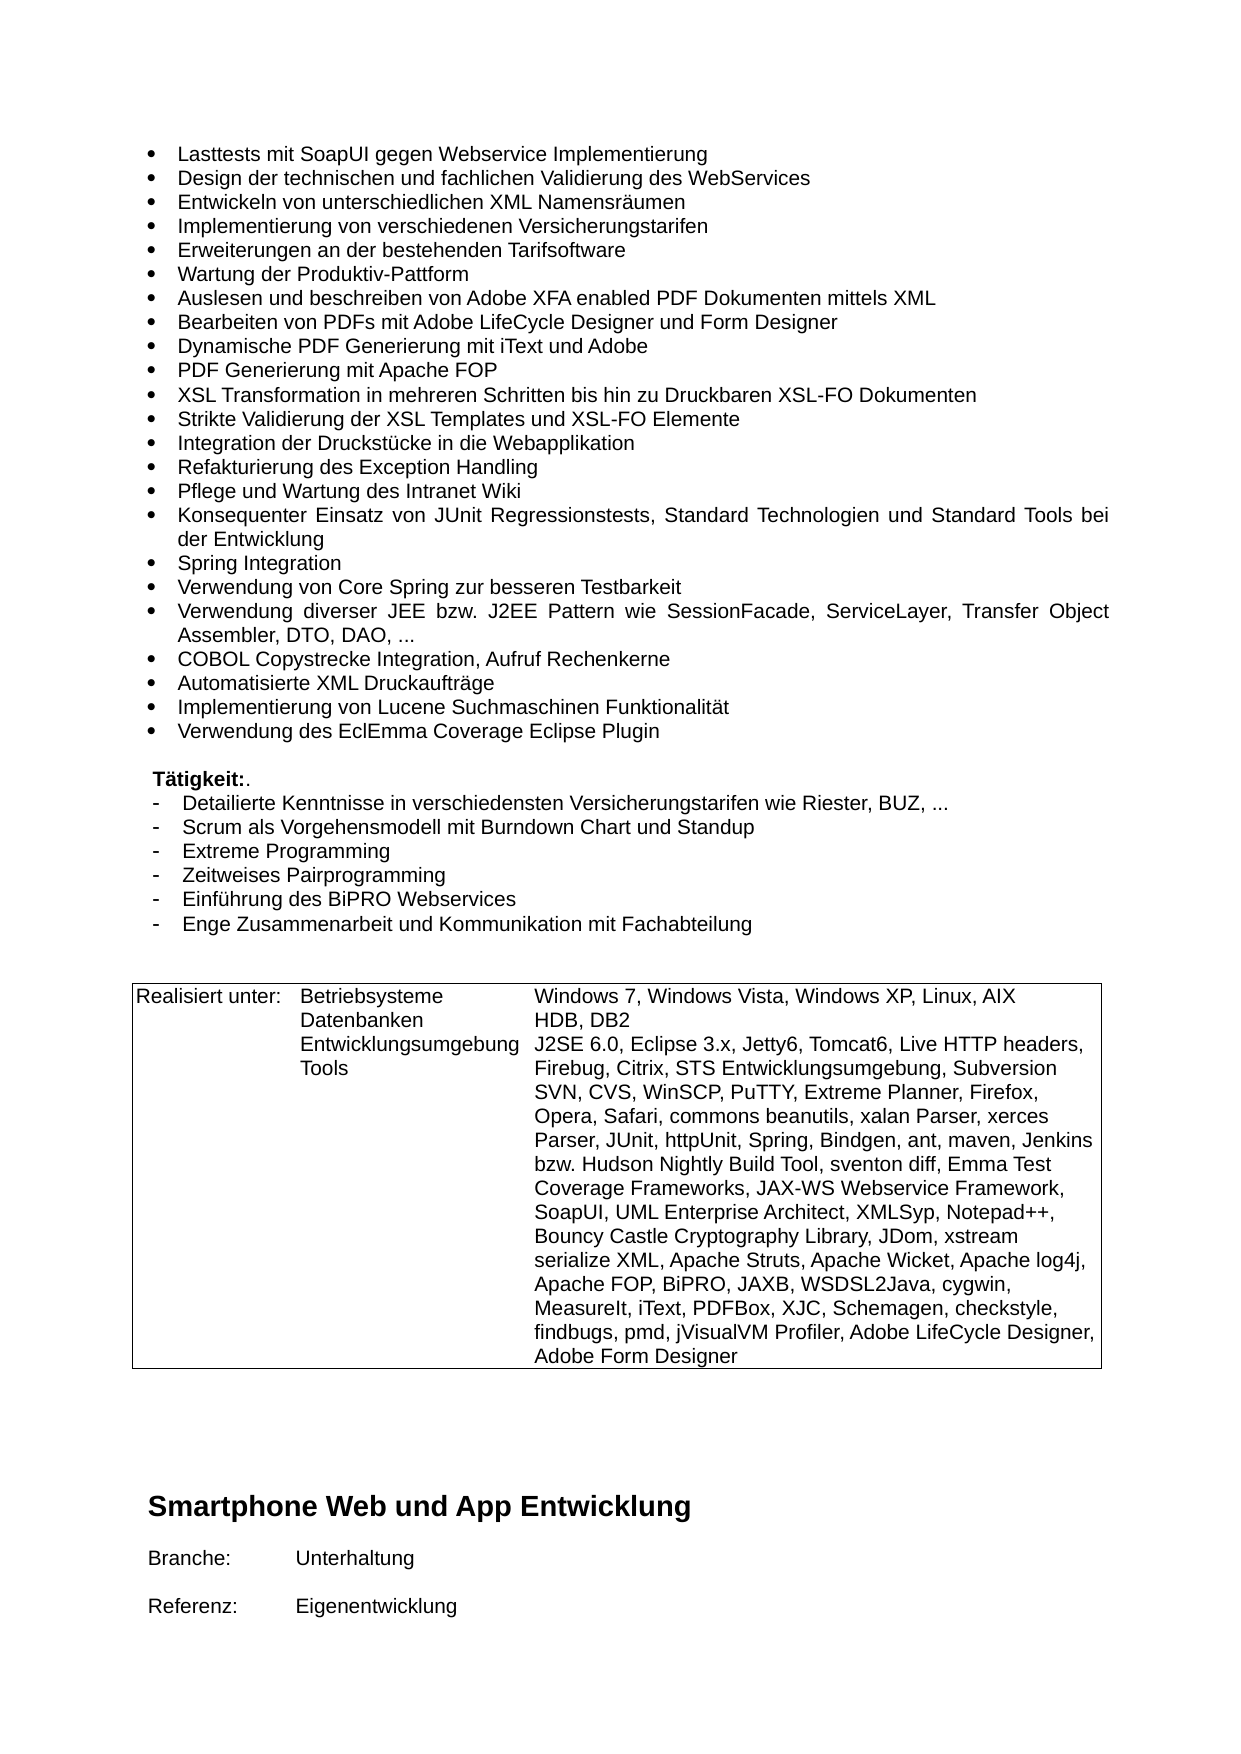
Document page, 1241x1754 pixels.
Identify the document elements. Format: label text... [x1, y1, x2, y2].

list Wartung der Produktiv-Pattform [148, 262, 1110, 286]
text Referenz: Eigenentwicklung [148, 1594, 1110, 1618]
list Extreme Programming [152, 839, 1110, 863]
list Verwendung des EclEmma Coverage Eclipse Plugin [148, 719, 1110, 743]
list Zeitweises Pairprogramming [152, 863, 1110, 887]
table_header Betriebsysteme Datenbanken [297, 984, 531, 1032]
list Integration der Druckstücke in die Webapplikation [148, 431, 1110, 454]
list Einführung des BiPRO Webservices [152, 887, 1110, 911]
list Detailierte Kenntnisse in verschiedensten Versicherungstarifen wie Riester, BUZ, ... [152, 791, 1110, 815]
list Verwendung von Core Spring zur besseren Testbarkeit [148, 575, 1110, 599]
list Konsequenter Einsatz von JUnit Regressionstests, Standard Technologien und Standard Tools bei der Entwicklung [148, 503, 1110, 551]
text Smartphone Web und App Entwicklung [148, 1488, 1110, 1522]
list COBOL Copystrecke Integration, Aufruf Rechenkerne [148, 647, 1110, 671]
list Strikte Validierung der XSL Templates und XSL-FO Elemente [148, 406, 1110, 431]
list Enge Zusammenarbeit und Kommunikation mit Fachabteilung [152, 911, 1110, 935]
list Scrum als Vorgehensmodell mit Burndown Chart und Standup [152, 815, 1110, 839]
list Pflege und Wartung des Intranet Wiki [148, 479, 1110, 503]
list Implementierung von verschiedenen Versicherungstarifen [148, 214, 1110, 238]
list PDF Generierung mit Apache FOP [148, 358, 1110, 382]
list Lasttests mit SoapUI gegen Webservice Implementierung [148, 142, 1110, 166]
list Erweiterungen an der bestehenden Tarifsoftware [148, 238, 1110, 262]
list Bearbeiten von PDFs mit Adobe LifeCycle Designer und Form Designer [148, 310, 1110, 334]
table_header Windows 7, Windows Vista, Windows XP, Linux, AIX HDB, DB2 [531, 984, 1101, 1032]
list Refakturierung des Exception Handling [148, 454, 1110, 479]
list Implementierung von Lucene Suchmaschinen Funktionalität [148, 695, 1110, 719]
list Entwickeln von unterschiedlichen XML Namensräumen [148, 190, 1110, 214]
list Spring Integration [148, 551, 1110, 575]
list Dynamische PDF Generierung mit iText und Adobe [148, 334, 1110, 358]
table_cell Entwicklungsumgebung Tools [297, 1032, 531, 1368]
list Automatisierte XML Druckaufträge [148, 671, 1110, 695]
list Design der technischen und fachlichen Validierung des WebServices [148, 166, 1110, 190]
table_cell [133, 1032, 297, 1368]
text Branche: Unterhaltung [148, 1546, 1110, 1570]
table_cell J2SE 6.0, Eclipse 3.x, Jetty6, Tomcat6, Live HTTP headers, Firebug, Citrix, STS Entwicklungsumgebung, Subversion SVN, CVS, WinSCP, PuTTY, Extreme Planner, Firefox, Opera, Safari, commons beanutils, xalan Parser, xerces Parser, JUnit, httpUnit, Spring, Bindgen, ant, maven, Jenkins bzw. Hudson Nightly Build Tool, sventon diff, Emma Test Coverage Frameworks, JAX-WS Webservice Framework, SoapUI, UML Enterprise Architect, XMLSyp, Notepad++, Bouncy Castle Cryptography Library, JDom, xstream serialize XML, Apache Struts, Apache Wicket, Apache log4j, Apache FOP, BiPRO, JAXB, WSDSL2Java, cygwin, MeasureIt, iText, PDFBox, XJC, Schemagen, checkstyle, findbugs, pmd, jVisualVM Profiler, Adobe LifeCycle Designer, Adobe Form Designer [531, 1032, 1101, 1368]
list XSL Transformation in mehreren Schritten bis hin zu Druckbaren XSL-FO Dokumenten [148, 382, 1110, 406]
list Verwendung diverser JEE bzw. J2EE Pattern wie SessionFacade, ServiceLayer, Transfer Object Assembler, DTO, DAO, ... [148, 599, 1110, 647]
table_header Realisiert unter: [133, 984, 297, 1032]
list Auslesen und beschreiben von Adobe XFA enabled PDF Dokumenten mittels XML [148, 286, 1110, 310]
text Tätigkeit:. [152, 767, 1110, 791]
